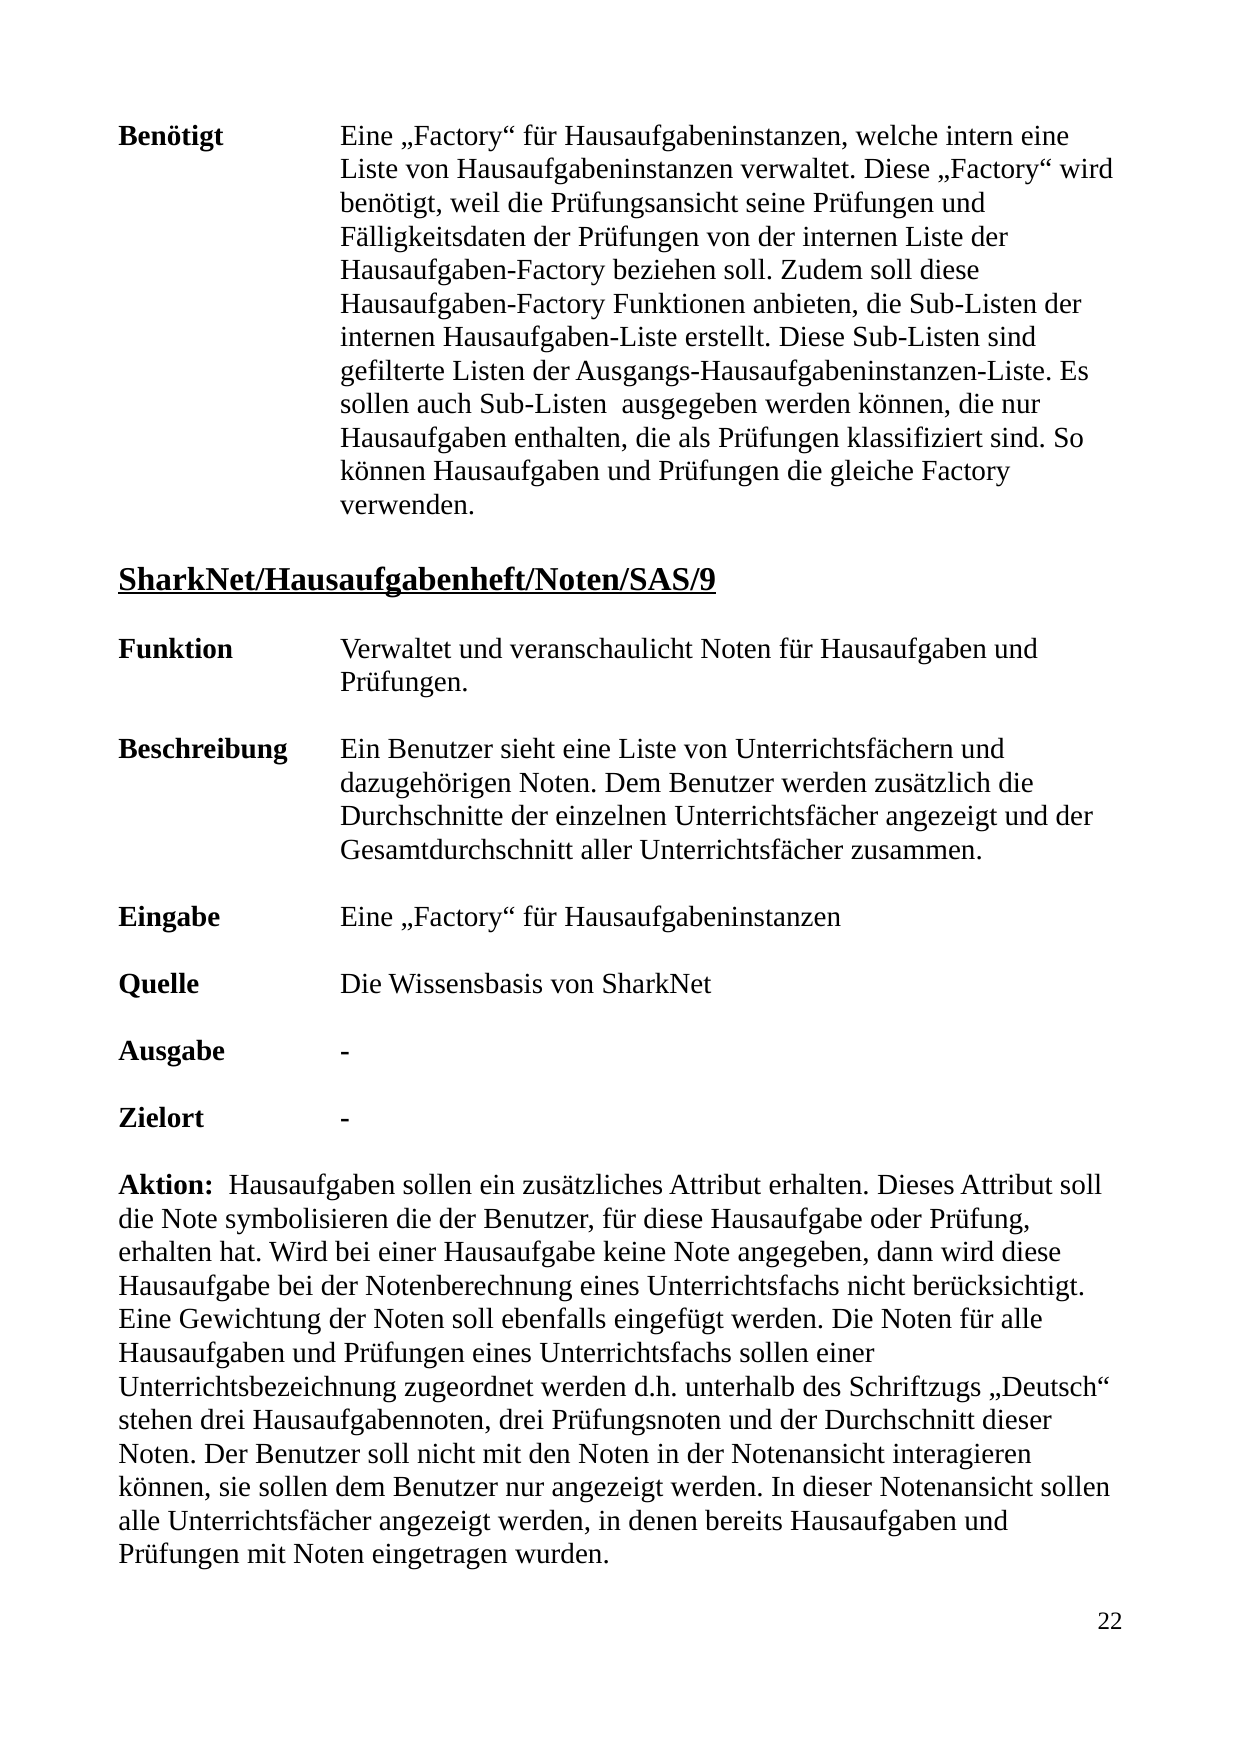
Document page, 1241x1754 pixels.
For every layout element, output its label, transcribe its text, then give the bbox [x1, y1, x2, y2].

text SharkNet/Hausaufgabenheft/Noten/SAS/9 [118, 559, 1122, 597]
text Eingabe Eine „Factory“ für Hausaufgabeninstanzen [118, 899, 1122, 933]
text Zielort - [118, 1100, 1122, 1134]
text Beschreibung Ein Benutzer sieht eine Liste von Unterrichtsfächern und dazugehörigen Noten. Dem Benutzer werden zusätzlich die Durchschnitte der einzelnen Unterrichtsfächer angezeigt und der Gesamtdurchschnitt aller Unterrichtsfächer zusammen. [118, 731, 1122, 866]
text Benötigt Eine „Factory“ für Hausaufgabeninstanzen, welche intern eine Liste von Hausaufgabeninstanzen verwaltet. Diese „Factory“ wird benötigt, weil die Prüfungsansicht seine Prüfungen und Fälligkeitsdaten der Prüfungen von der internen Liste der Hausaufgaben-Factory beziehen soll. Zudem soll diese Hausaufgaben-Factory Funktionen anbieten, die Sub-Listen der internen Hausaufgaben-Liste erstellt. Diese Sub-Listen sind gefilterte Listen der Ausgangs-Hausaufgabeninstanzen-Liste. Es sollen auch Sub-Listen ausgegeben werden können, die nur Hausaufgaben enthalten, die als Prüfungen klassifiziert sind. So können Hausaufgaben und Prüfungen die gleiche Factory verwenden. [118, 118, 1122, 521]
text Quelle Die Wissensbasis von SharkNet [118, 966, 1122, 1000]
text Ausgabe - [118, 1033, 1122, 1067]
text Aktion: Hausaufgaben sollen ein zusätzliches Attribut erhalten. Dieses Attribut soll die Note symbolisieren die der Benutzer, für diese Hausaufgabe oder Prüfung, erhalten hat. Wird bei einer Hausaufgabe keine Note angegeben, dann wird diese Hausaufgabe bei der Notenberechnung eines Unterrichtsfachs nicht berücksichtigt. Eine Gewichtung der Noten soll ebenfalls eingefügt werden. Die Noten für alle Hausaufgaben und Prüfungen eines Unterrichtsfachs sollen einer Unterrichtsbezeichnung zugeordnet werden d.h. unterhalb des Schriftzugs „Deutsch“ stehen drei Hausaufgabennoten, drei Prüfungsnoten und der Durchschnitt dieser Noten. Der Benutzer soll nicht mit den Noten in der Notenansicht interagieren können, sie sollen dem Benutzer nur angezeigt werden. In dieser Notenansicht sollen alle Unterrichtsfächer angezeigt werden, in denen bereits Hausaufgaben und Prüfungen mit Noten eingetragen wurden. [118, 1167, 1122, 1570]
text Funktion Verwaltet und veranschaulicht Noten für Hausaufgaben und Prüfungen. [118, 631, 1122, 698]
